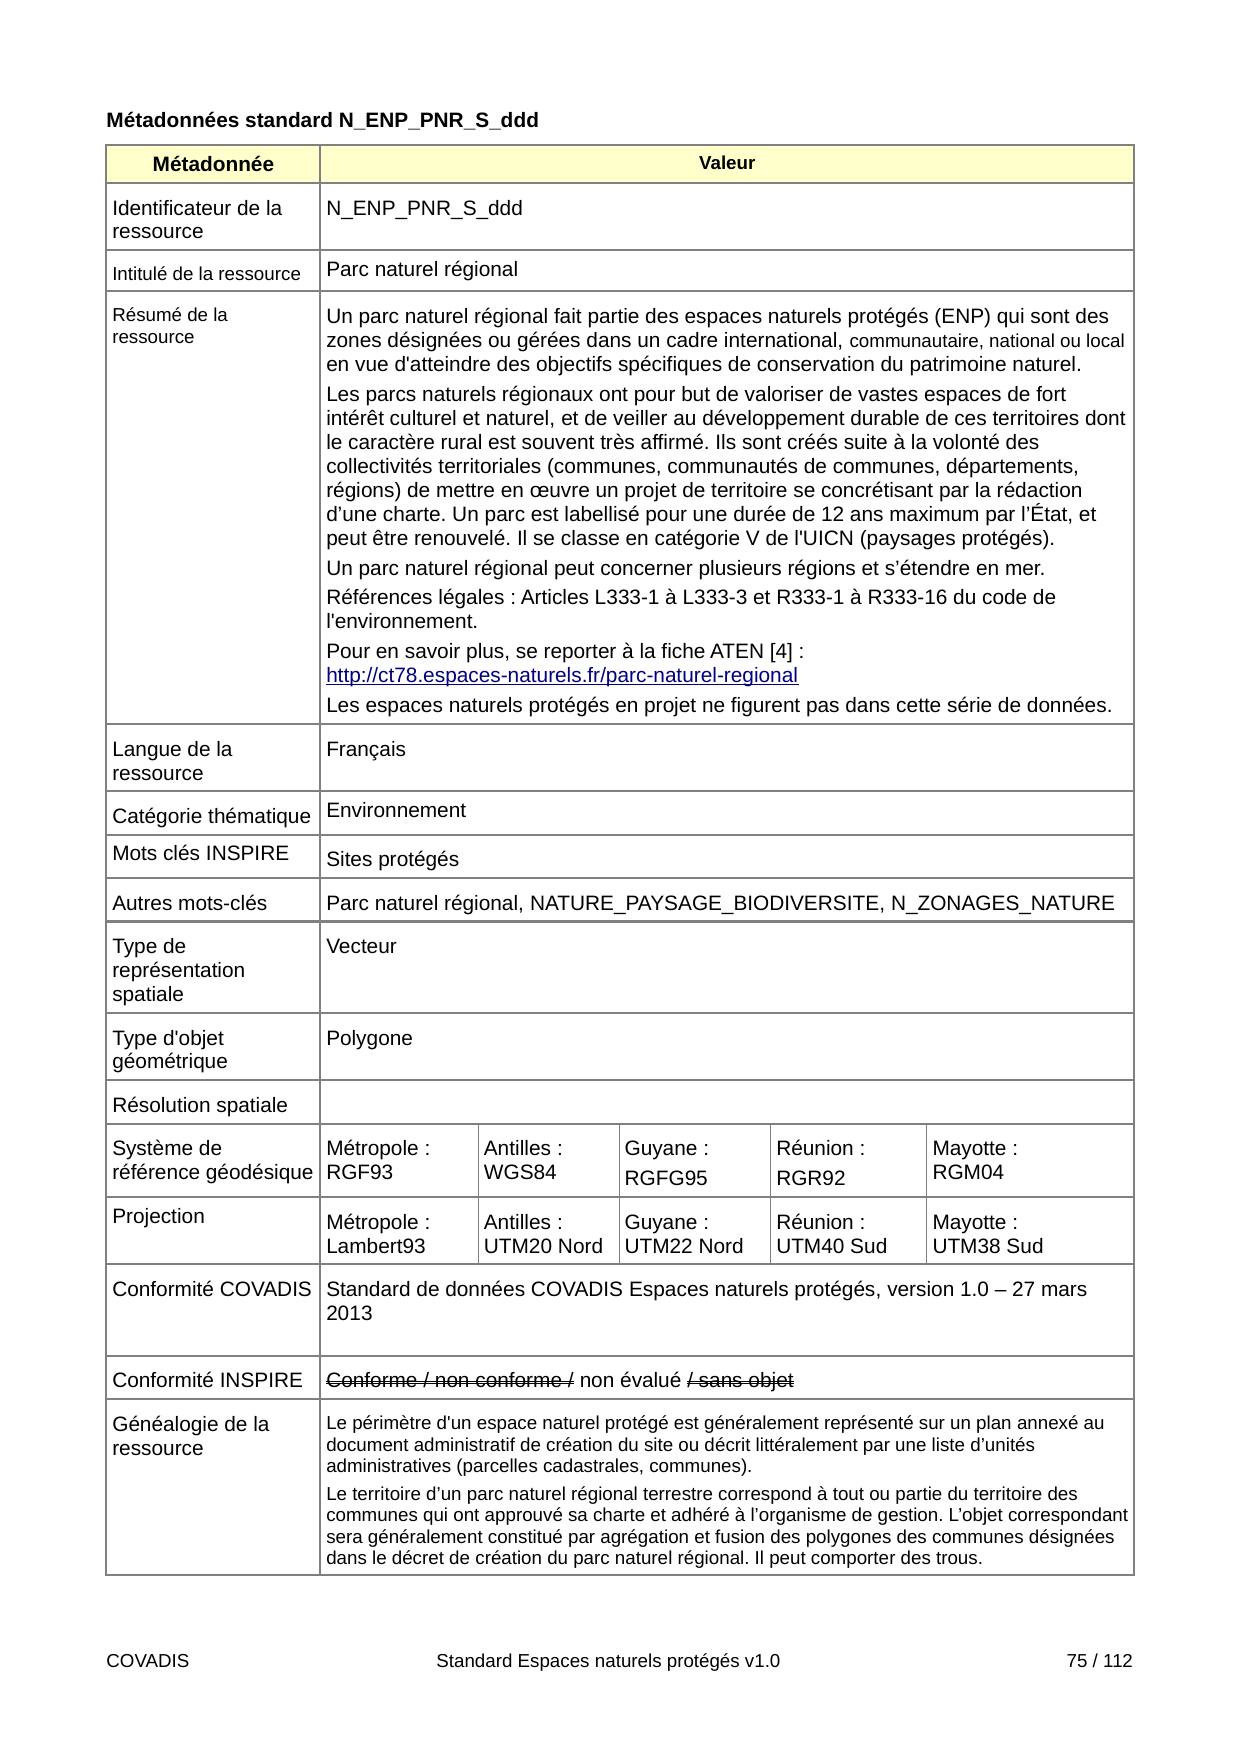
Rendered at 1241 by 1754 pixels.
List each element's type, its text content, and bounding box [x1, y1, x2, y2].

table_cell Résolution spatiale [107, 1081, 319, 1122]
table_cell Français [321, 725, 1133, 790]
table_cell N_ENP_PNR_S_ddd [321, 184, 1133, 249]
table_cell Sites protégés [321, 836, 1133, 877]
table_cell Type de représentation spatiale [107, 923, 319, 1012]
table_cell Réunion : UTM40 Sud [771, 1198, 926, 1263]
table_cell Intitulé de la ressource [107, 251, 319, 290]
table_cell Standard de données COVADIS Espaces naturels protégés, version 1.0 – 27 mars 2013 [321, 1265, 1133, 1354]
table_cell Catégorie thématique [107, 792, 319, 833]
table_cell Type d'objet géométrique [107, 1014, 319, 1079]
subtitle Métadonnées standard N_ENP_PNR_S_ddd [106, 108, 1134, 132]
table_cell Généalogie de la ressource [107, 1400, 319, 1574]
table_cell Système de référence géodésique [107, 1125, 319, 1196]
table_cell Antilles : WGS84 [479, 1125, 619, 1196]
table_cell Guyane : RGFG95 [620, 1125, 770, 1196]
table_cell Langue de la ressource [107, 725, 319, 790]
table_cell [321, 1081, 1133, 1122]
table_cell Métropole : Lambert93 [321, 1198, 478, 1263]
table_header Métadonnée [107, 146, 319, 182]
table_cell Réunion : RGR92 [771, 1125, 926, 1196]
table_cell Vecteur [321, 923, 1133, 1012]
table_cell Projection [107, 1198, 319, 1263]
table_cell Mayotte : RGM04 [927, 1125, 1133, 1196]
table_cell Parc naturel régional [321, 251, 1133, 290]
table_cell Polygone [321, 1014, 1133, 1079]
table_cell Mayotte : UTM38 Sud [927, 1198, 1133, 1263]
table_cell Un parc naturel régional fait partie des espaces naturels protégés (ENP) qui sont des zones désignées ou gérées dans un cadre international, communautaire, national ou local en vue d'atteindre des objectifs spécifiques de conservation du patrimoine naturel. Les parcs naturels régionaux ont pour but de valoriser de vastes espaces de fort intérêt culturel et naturel, et de veiller au développement durable de ces territoires dont le caractère rural est souvent très affirmé. Ils sont créés suite à la volonté des collectivités territoriales (communes, communautés de communes, départements, régions) de mettre en œuvre un projet de territoire se concrétisant par la rédaction d’une charte. Un parc est labellisé pour une durée de 12 ans maximum par l’État, et peut être renouvelé. Il se classe en catégorie V de l'UICN (paysages protégés). Un parc naturel régional peut concerner plusieurs régions et s’étendre en mer. Références légales : Articles L333-1 à L333-3 et R333-1 à R333-16 du code de l'environnement. Pour en savoir plus, se reporter à la fiche ATEN [4] : http://ct78.espaces-naturels.fr/parc-naturel-regional Les espaces naturels protégés en projet ne figurent pas dans cette série de données. [321, 292, 1133, 723]
table_cell Conformité COVADIS [107, 1265, 319, 1354]
table_cell Guyane : UTM22 Nord [620, 1198, 770, 1263]
table_cell Identificateur de la ressource [107, 184, 319, 249]
table_cell Conforme / non conforme / non évalué / sans objet [321, 1357, 1133, 1398]
table_cell Antilles : UTM20 Nord [479, 1198, 619, 1263]
table_cell Environnement [321, 792, 1133, 833]
table_cell Le périmètre d'un espace naturel protégé est généralement représenté sur un plan annexé au document administratif de création du site ou décrit littéralement par une liste d’unités administratives (parcelles cadastrales, communes). Le territoire d’un parc naturel régional terrestre correspond à tout ou partie du territoire des communes qui ont approuvé sa charte et adhéré à l’organisme de gestion. L’objet correspondant sera généralement constitué par agrégation et fusion des polygones des communes désignées dans le décret de création du parc naturel régional. Il peut comporter des trous. [321, 1400, 1133, 1574]
table_cell Parc naturel régional, NATURE_PAYSAGE_BIODIVERSITE, N_ZONAGES_NATURE [321, 879, 1133, 920]
table_cell Résumé de la ressource [107, 292, 319, 723]
table_cell Mots clés INSPIRE [107, 836, 319, 877]
table_cell Conformité INSPIRE [107, 1357, 319, 1398]
table_header Valeur [321, 146, 1133, 182]
table_cell Autres mots-clés [107, 879, 319, 920]
table_cell Métropole : RGF93 [321, 1125, 478, 1196]
